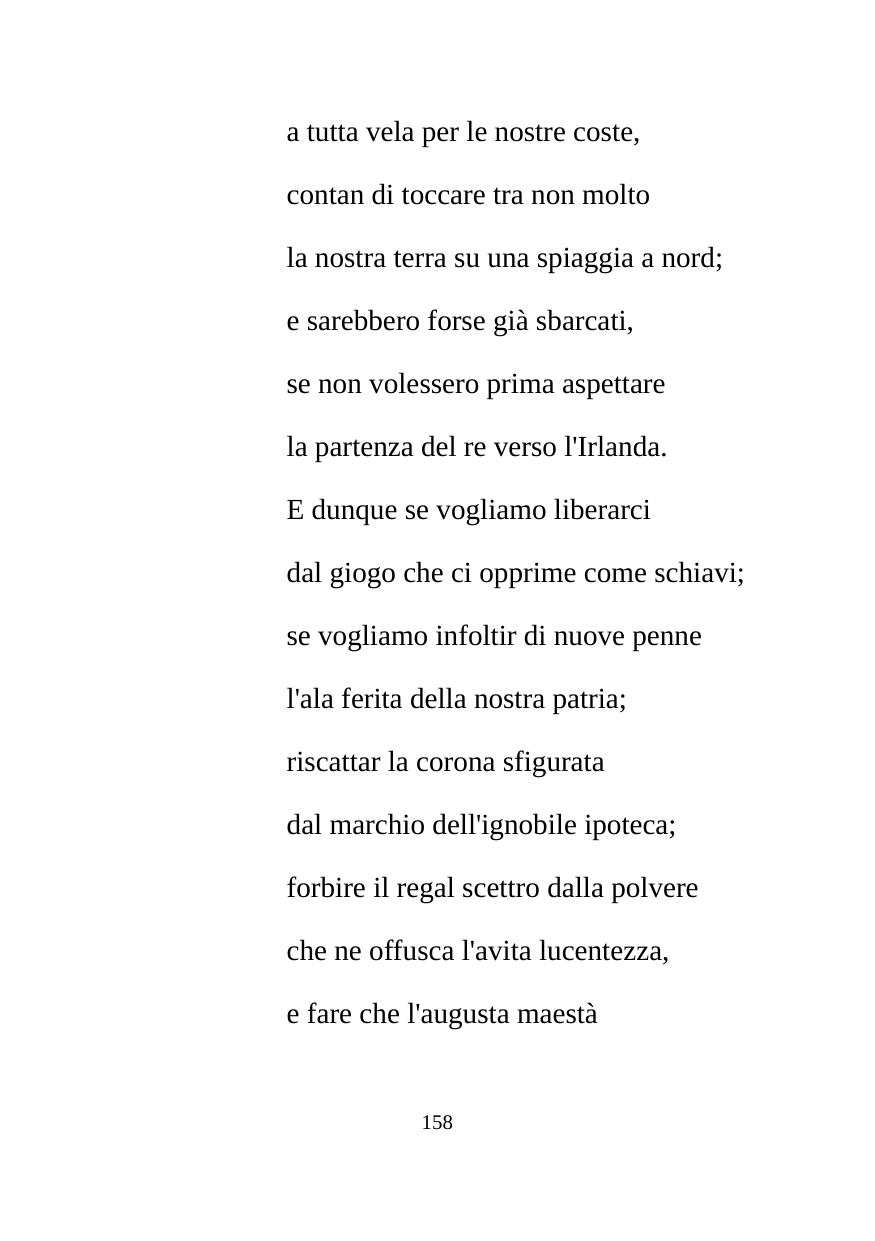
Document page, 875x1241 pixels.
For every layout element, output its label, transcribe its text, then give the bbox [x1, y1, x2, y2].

table_cell [106, 106, 279, 1067]
table_cell a tutta vela per le nostre coste, contan di toccare tra non molto la nostra terra su una spiaggia a nord; e sarebbero forse già sbarcati, se non volessero prima aspettare la partenza del re verso l'Irlanda. E dunque se vogliamo liberarci dal giogo che ci opprime come schiavi; se vogliamo infoltir di nuove penne l'ala ferita della nostra patria; riscattar la corona sfigurata dal marchio dell'ignobile ipoteca; forbire il regal scettro dalla polvere che ne offusca l'avita lucentezza, e fare che l'augusta maestà [279, 106, 768, 1067]
